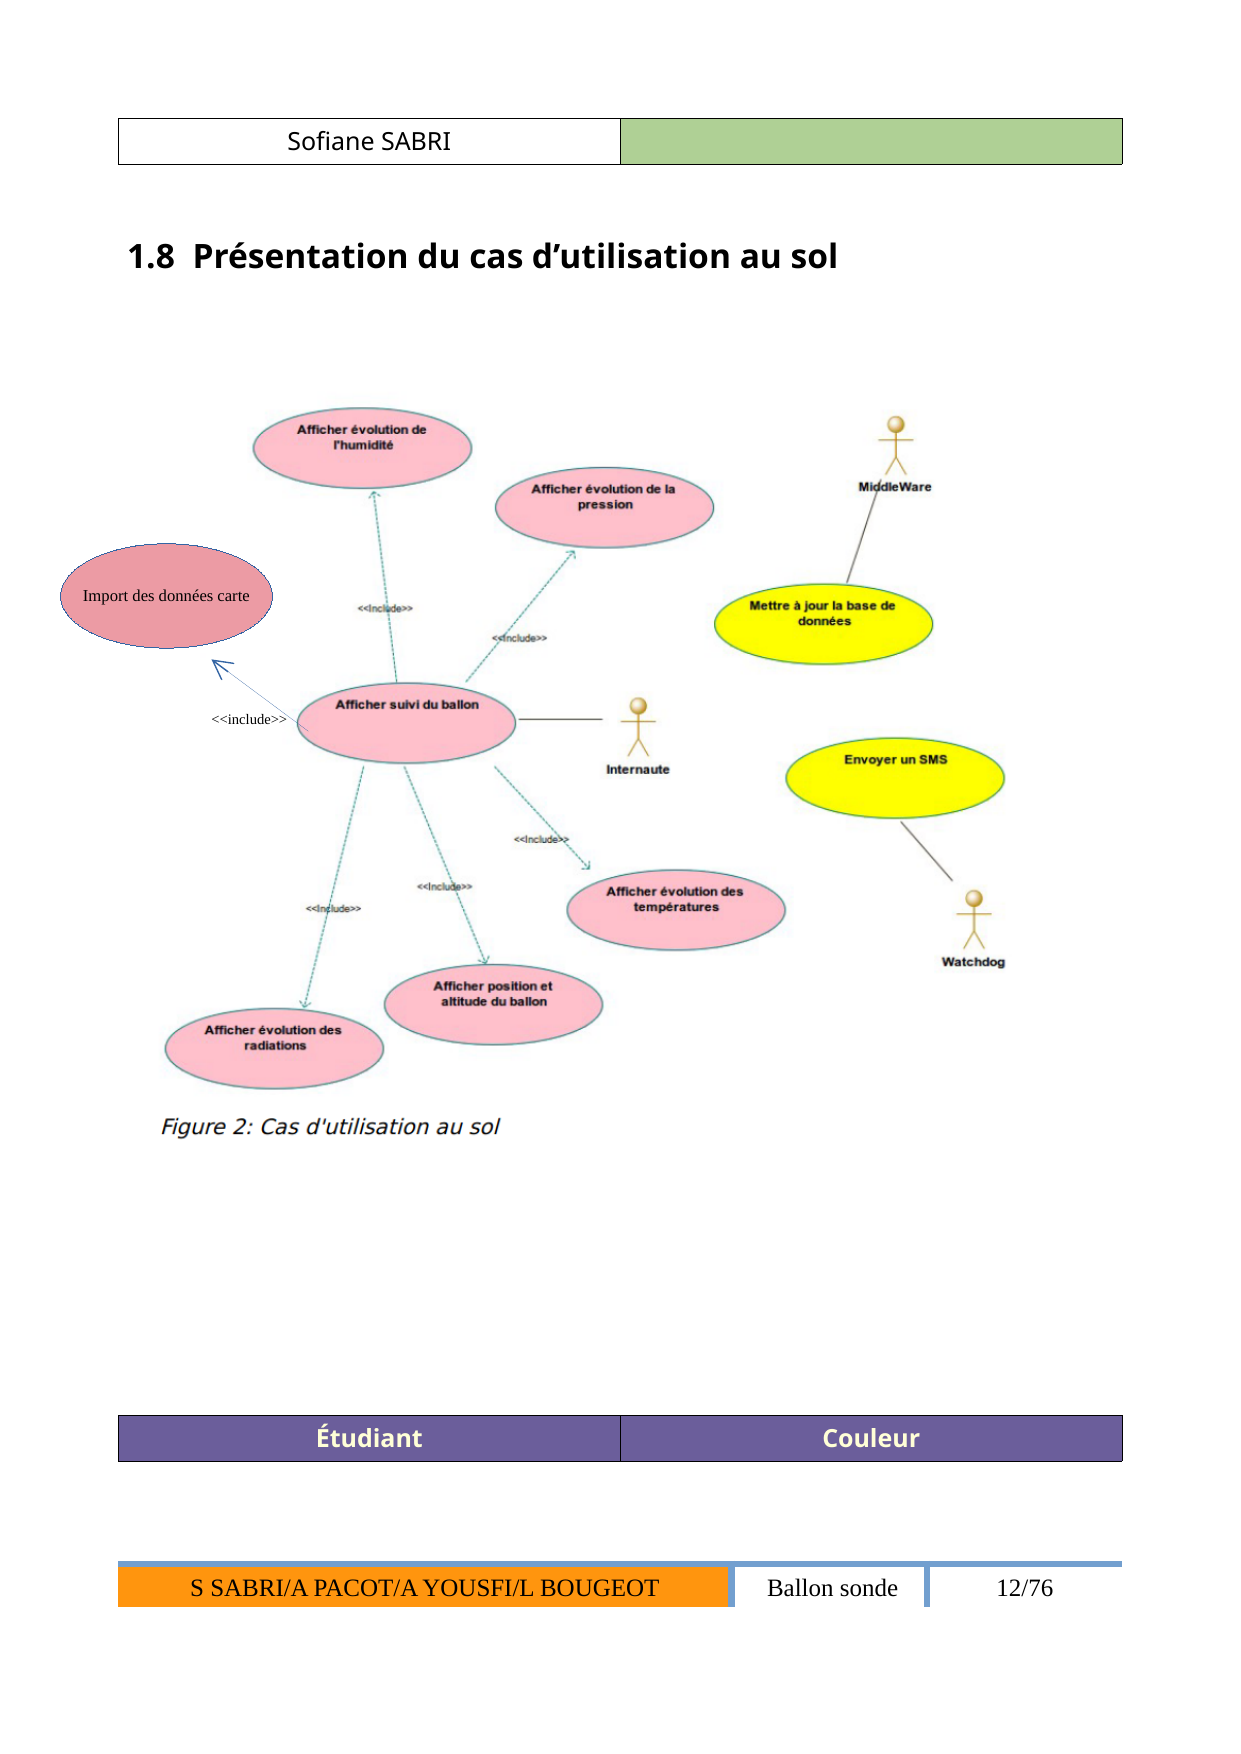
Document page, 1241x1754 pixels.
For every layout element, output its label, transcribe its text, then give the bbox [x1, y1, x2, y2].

picture [60, 350, 1065, 1148]
subtitle Présentation du cas d’utilisation au sol [118, 233, 1122, 279]
table_header Couleur [621, 1416, 1122, 1461]
table_cell Sofiane SABRI [119, 119, 620, 164]
table_header Étudiant [119, 1416, 620, 1461]
table_cell [621, 119, 1122, 164]
